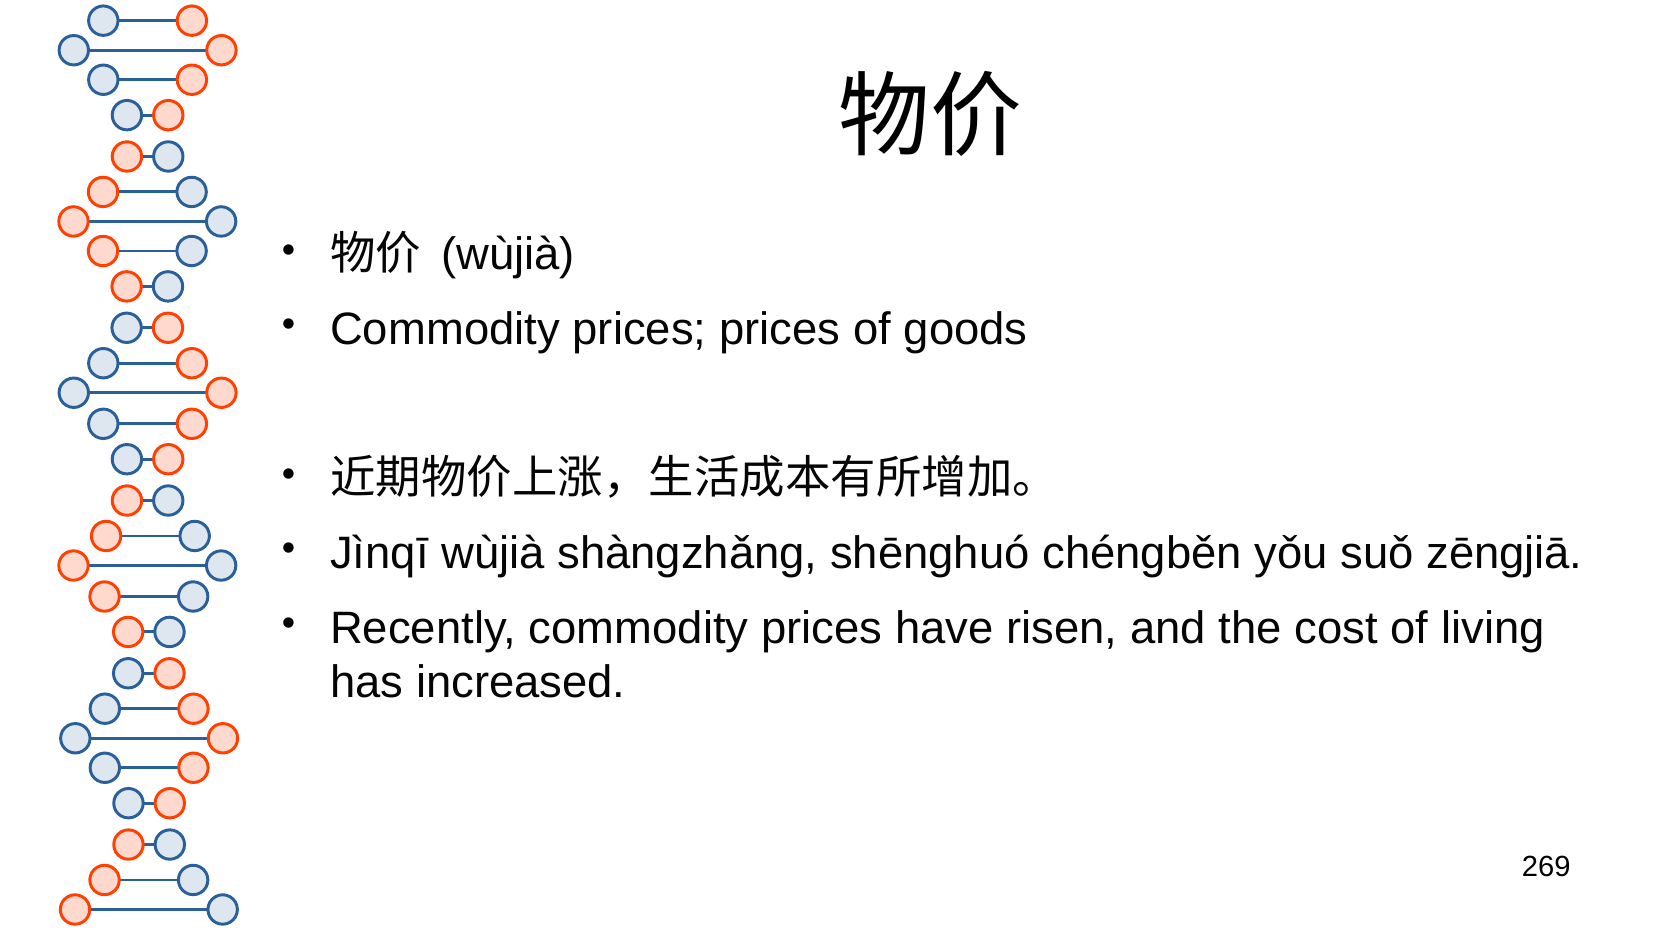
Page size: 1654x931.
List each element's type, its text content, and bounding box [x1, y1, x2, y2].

title 物价 [265, 35, 1595, 189]
list 物价 (wùjià) Commodity prices; prices of goods 近期物价上涨，生活成本有所增加。 Jìnqī wùjià shàngzhǎng, shēnghuó chéngběn yǒu suǒ zēngjiā. Recently, commodity prices have risen, and the cost of living has increased. [265, 224, 1595, 764]
